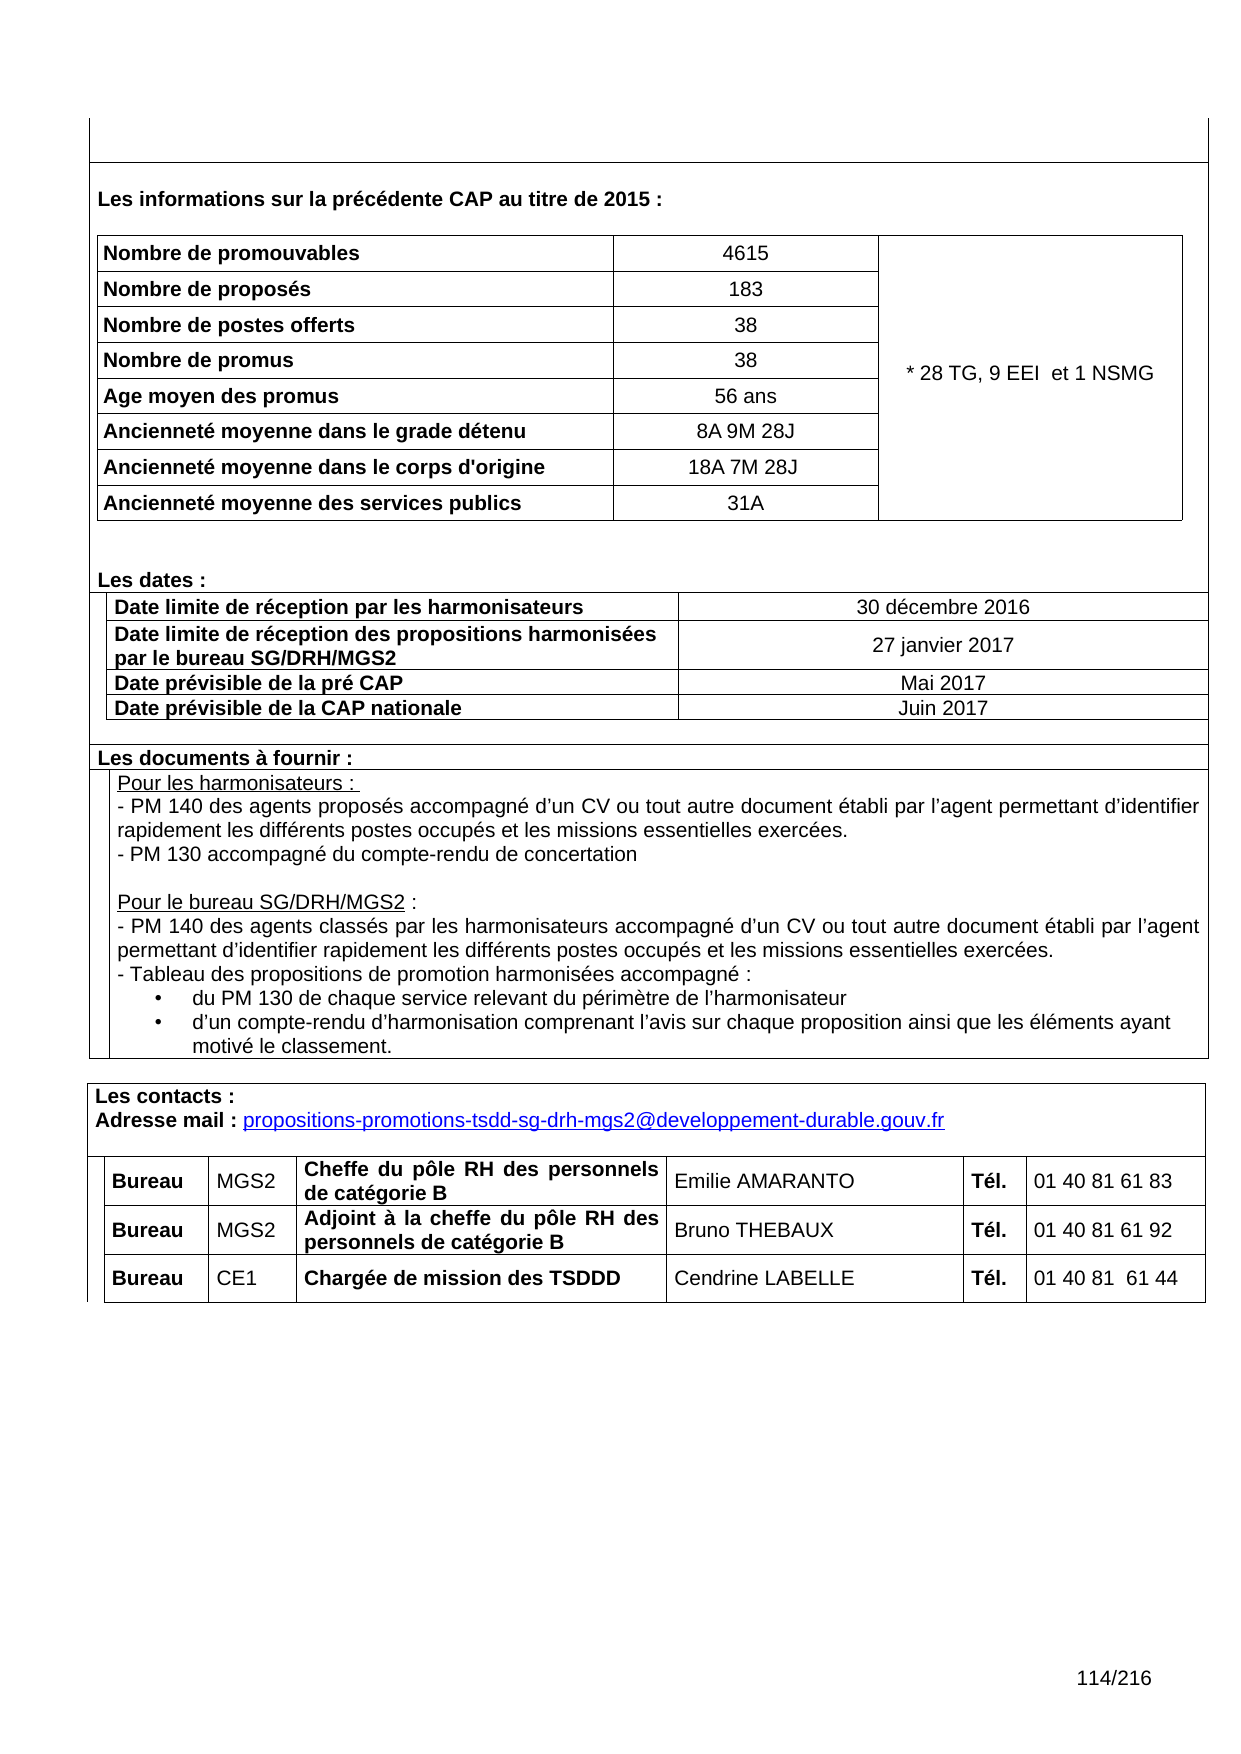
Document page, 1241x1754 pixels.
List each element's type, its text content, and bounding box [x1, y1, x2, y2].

table_cell [88, 1205, 104, 1254]
table_cell Date prévisible de la pré CAP [107, 670, 678, 694]
table_cell Ancienneté moyenne dans le corps d'origine [98, 450, 613, 484]
table_cell [678, 720, 1208, 744]
table_cell Les documents à fournir : [90, 745, 1208, 769]
table_cell Nombre de promus [98, 343, 613, 378]
table_cell Bureau [105, 1206, 208, 1254]
table_cell MGS2 [209, 1157, 296, 1205]
table_cell Les informations sur la précédente CAP au titre de 2015 : [90, 163, 1208, 235]
table_header Nombre de promouvables [98, 236, 613, 271]
table_cell [88, 1254, 104, 1302]
table_cell Cendrine LABELLE [667, 1255, 963, 1302]
table_cell 27 janvier 2017 [679, 621, 1208, 669]
table_cell MGS2 [209, 1206, 296, 1254]
table_cell [90, 118, 1208, 162]
table_cell Tél. [964, 1157, 1026, 1205]
table_cell Date limite de réception par les harmonisateurs [107, 593, 678, 620]
table_header * 28 TG, 9 EEI et 1 NSMG [879, 236, 1182, 520]
table_cell Ancienneté moyenne des services publics [98, 486, 613, 520]
table_cell Cheffe du pôle RH des personnels de catégorie B [297, 1157, 666, 1205]
table_cell Date prévisible de la CAP nationale [107, 695, 678, 719]
table_cell 01 40 81 61 92 [1027, 1206, 1205, 1254]
table_cell Emilie AMARANTO [667, 1157, 963, 1205]
table_cell Bureau [105, 1157, 208, 1205]
table_cell 38 [614, 343, 878, 378]
table_cell [88, 1157, 104, 1205]
table_cell Les dates : [90, 235, 1208, 592]
table_cell 01 40 81 61 83 [1027, 1157, 1205, 1205]
table_cell 38 [614, 307, 878, 342]
table_cell Mai 2017 [679, 670, 1208, 694]
table_cell Ancienneté moyenne dans le grade détenu [98, 414, 613, 449]
table_cell Age moyen des promus [98, 379, 613, 413]
table_cell 8A 9M 28J [614, 414, 878, 449]
table_cell Pour les harmonisateurs : - PM 140 des agents proposés accompagné d’un CV ou tout autre document établi par l’agent permettant d’identifier rapidement les différents postes occupés et les missions essentielles exercées. - PM 130 accompagné du compte-rendu de concertation Pour le bureau SG/DRH/MGS2 : - PM 140 des agents classés par les harmonisateurs accompagné d’un CV ou tout autre document établi par l’agent permettant d’identifier rapidement les différents postes occupés et les missions essentielles exercées. - Tableau des propositions de promotion harmonisées accompagné : du PM 130 de chaque service relevant du périmètre de l’harmonisateur d’un compte-rendu d’harmonisation comprenant l’avis sur chaque proposition ainsi que les éléments ayant motivé le classement. [110, 770, 1208, 1058]
table_cell Date limite de réception des propositions harmonisées par le bureau SG/DRH/MGS2 [107, 621, 678, 669]
table_cell Nombre de postes offerts [98, 307, 613, 342]
table_cell Tél. [964, 1206, 1026, 1254]
table_cell Bruno THEBAUX [667, 1206, 963, 1254]
table_cell Tél. [964, 1255, 1026, 1302]
table_cell [90, 719, 678, 744]
table_cell [90, 593, 106, 719]
table_cell Bureau [105, 1255, 208, 1302]
table_cell Adjoint à la cheffe du pôle RH des personnels de catégorie B [297, 1206, 666, 1254]
table_cell 31A [614, 486, 878, 520]
table_cell 01 40 81 61 44 [1027, 1255, 1205, 1302]
table_cell [90, 770, 109, 1058]
table_cell Juin 2017 [679, 695, 1208, 719]
table_cell 183 [614, 272, 878, 306]
table_cell 30 décembre 2016 [679, 593, 1208, 620]
table_cell Nombre de proposés [98, 272, 613, 306]
table_cell Chargée de mission des TSDDD [297, 1255, 666, 1302]
table_cell 18A 7M 28J [614, 450, 878, 484]
table_header Les contacts : Adresse mail : propositions-promotions-tsdd-sg-drh-mgs2@developpement-durable.gouv.fr [88, 1084, 1205, 1156]
table_cell CE1 [209, 1255, 296, 1302]
table_cell 56 ans [614, 379, 878, 413]
table_header 4615 [614, 236, 878, 271]
